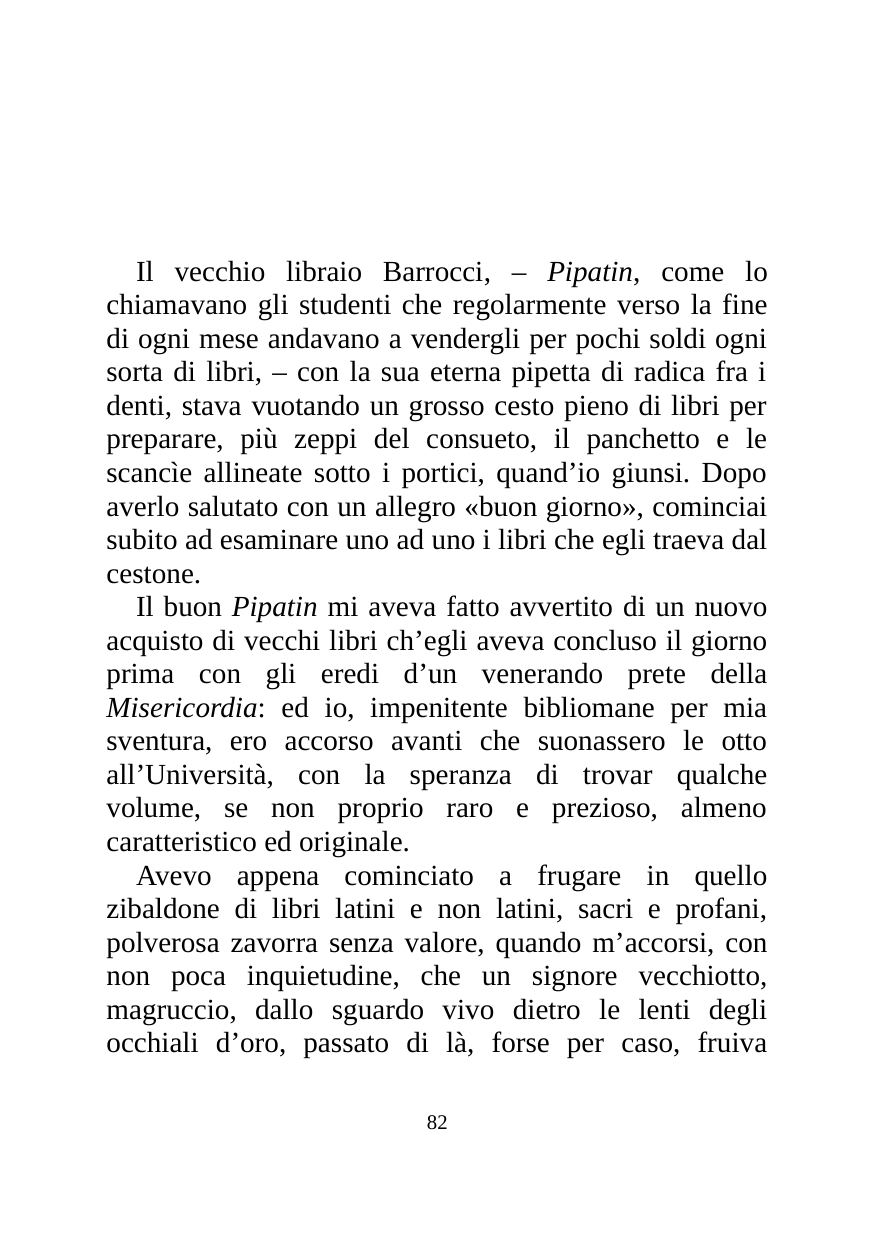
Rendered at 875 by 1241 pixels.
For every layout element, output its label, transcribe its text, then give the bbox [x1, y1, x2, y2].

text Avevo appena cominciato a frugare in quello zibaldone di libri latini e non latini, sacri e profani, polverosa zavorra senza valore, quando m’accorsi, con non poca inquietudine, che un signore vecchiotto, magruccio, dallo sguardo vivo dietro le lenti degli occhiali d’oro, passato di là, forse per caso, fruiva [106, 858, 768, 1059]
text Il vecchio libraio Barrocci, – Pipatin, come lo chiamavano gli studenti che regolarmente verso la fine di ogni mese andavano a vendergli per pochi soldi ogni sorta di libri, – con la sua eterna pipetta di radica fra i denti, stava vuotando un grosso cesto pieno di libri per preparare, più zeppi del consueto, il panchetto e le scancìe allineate sotto i portici, quand’io giunsi. Dopo averlo salutato con un allegro «buon giorno», cominciai subito ad esaminare uno ad uno i libri che egli traeva dal cestone. [106, 254, 768, 589]
text Il buon Pipatin mi aveva fatto avvertito di un nuovo acquisto di vecchi libri ch’egli aveva concluso il giorno prima con gli eredi d’un venerando prete della Misericordia: ed io, impenitente bibliomane per mia sventura, ero accorso avanti che suonassero le otto all’Università, con la speranza di trovar qualche volume, se non proprio raro e prezioso, almeno caratteristico ed originale. [106, 589, 768, 858]
